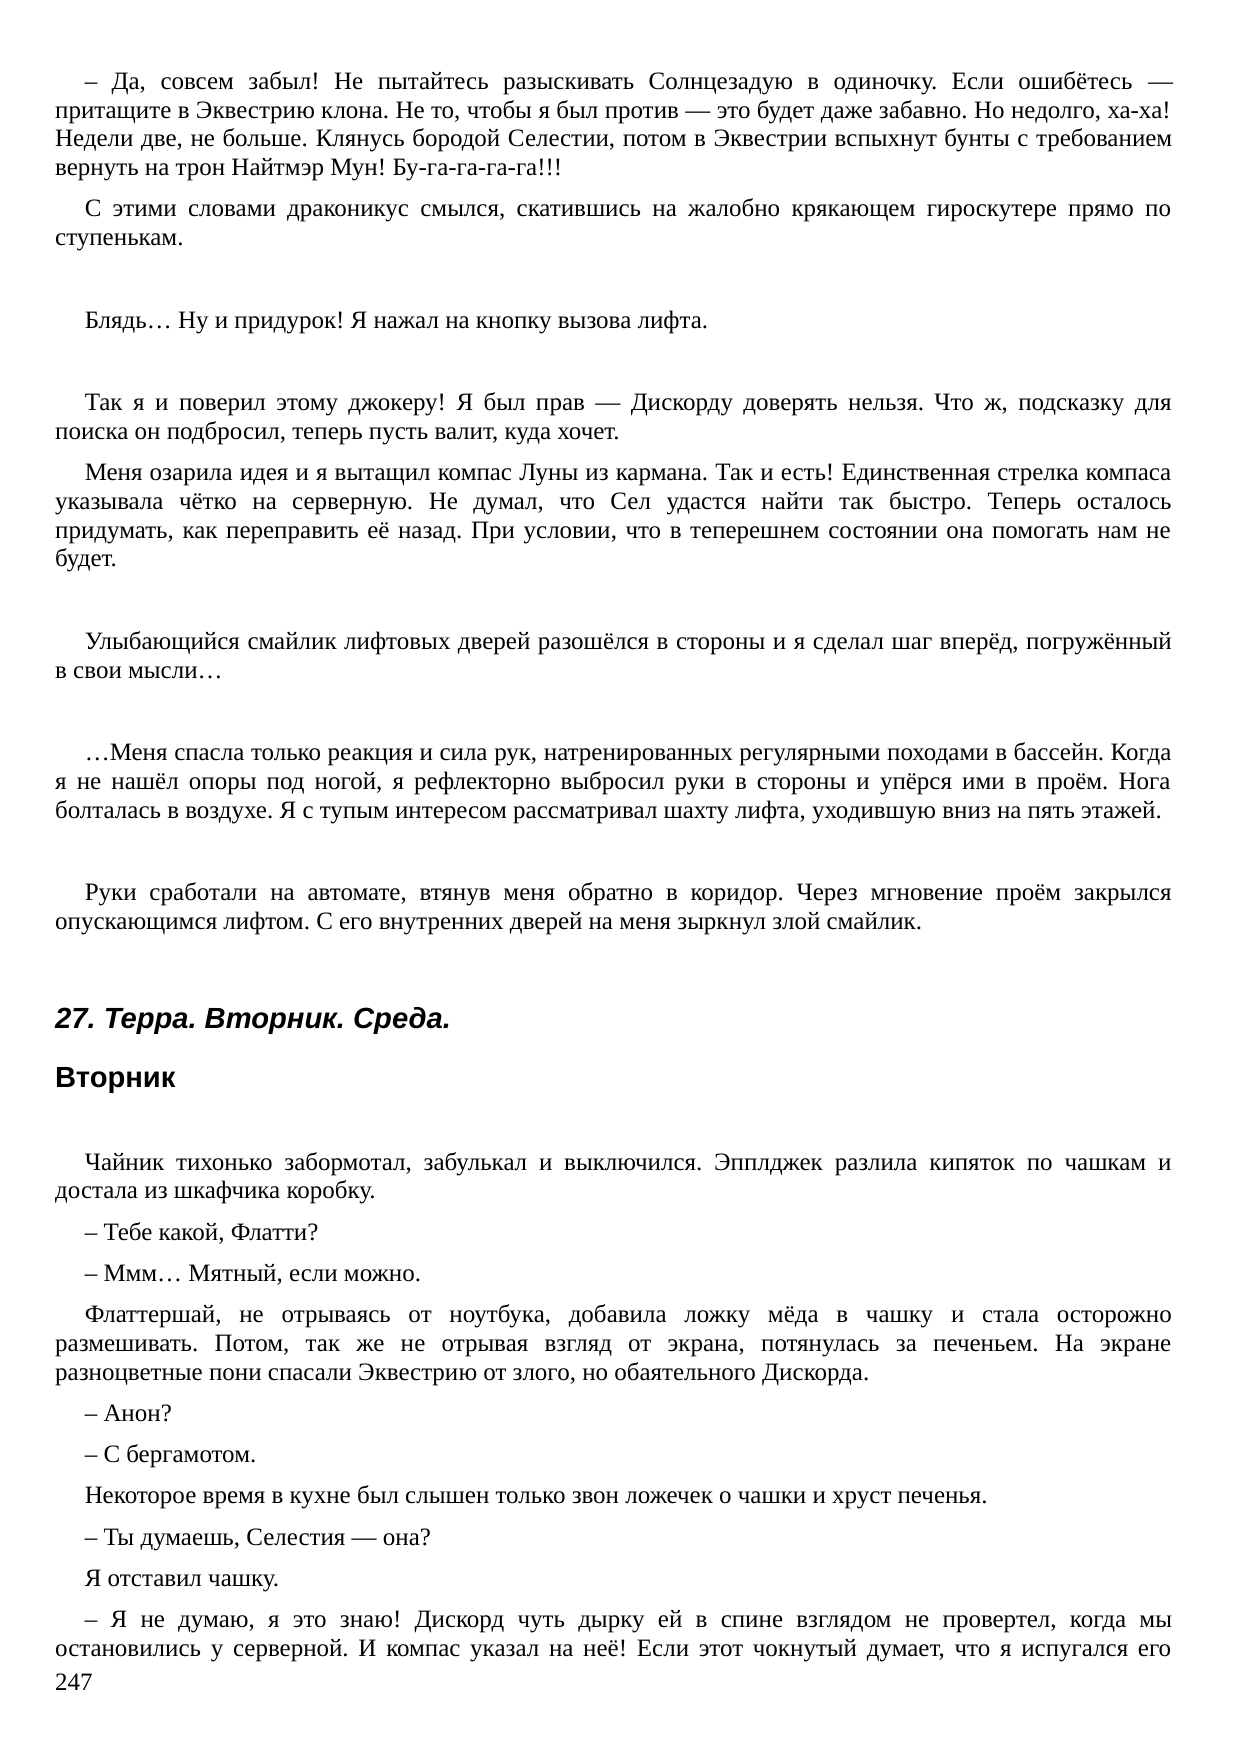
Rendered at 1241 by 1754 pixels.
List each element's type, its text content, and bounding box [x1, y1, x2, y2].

text – Я не думаю, я это знаю! Дискорд чуть дырку ей в спине взглядом не провертел, когда мы остановились у серверной. И компас указал на неё! Если этот чокнутый думает, что я испугался его [55, 1604, 1173, 1662]
text Чайник тихонько забормотал, забулькал и выключился. Эпплджек разлила кипяток по чашкам и достала из шкафчика коробку. [55, 1147, 1173, 1204]
text Я отставил чашку. [55, 1563, 1173, 1592]
text – Анон? [55, 1398, 1173, 1427]
text – Тебе какой, Флатти? [55, 1217, 1173, 1246]
text Улыбающийся смайлик лифтовых дверей разошёлся в стороны и я сделал шаг вперёд, погружённый в свои мысли… [55, 626, 1173, 683]
text – С бергамотом. [55, 1439, 1173, 1468]
text – Ты думаешь, Селестия — она? [55, 1522, 1173, 1551]
subtitle Вторник [55, 1059, 1173, 1093]
text Блядь… Ну и придурок! Я нажал на кнопку вызова лифта. [55, 305, 1173, 333]
text …Меня спасла только реакция и сила рук, натренированных регулярными походами в бассейн. Когда я не нашёл опоры под ногой, я рефлекторно выбросил руки в стороны и упёрся ими в проём. Нога болталась в воздухе. Я с тупым интересом рассматривал шахту лифта, уходившую вниз на пять этажей. [55, 737, 1173, 823]
text Руки сработали на автомате, втянув меня обратно в коридор. Через мгновение проём закрылся опускающимся лифтом. С его внутренних дверей на меня зыркнул злой смайлик. [55, 877, 1173, 935]
text Флаттершай, не отрываясь от ноутбука, добавила ложку мёда в чашку и стала осторожно размешивать. Потом, так же не отрывая взгляд от экрана, потянулась за печеньем. На экране разноцветные пони спасали Эквестрию от злого, но обаятельного Дискорда. [55, 1299, 1173, 1386]
subtitle 27. Терра. Вторник. Среда. [55, 1001, 1173, 1034]
text Меня озарила идея и я вытащил компас Луны из кармана. Так и есть! Единственная стрелка компаса указывала чётко на серверную. Не думал, что Сел удастся найти так быстро. Теперь осталось придумать, как переправить её назад. При условии, что в теперешнем состоянии она помогать нам не будет. [55, 457, 1173, 572]
text Так я и поверил этому джокеру! Я был прав — Дискорду доверять нельзя. Что ж, подсказку для поиска он подбросил, теперь пусть валит, куда хочет. [55, 387, 1173, 445]
text Некоторое время в кухне был слышен только звон ложечек о чашки и хруст печенья. [55, 1481, 1173, 1509]
text – Да, совсем забыл! Не пытайтесь разыскивать Солнцезадую в одиночку. Если ошибётесь — притащите в Эквестрию клона. Не то, чтобы я был против — это будет даже забавно. Но недолго, ха-ха! Недели две, не больше. Клянусь бородой Селестии, потом в Эквестрии вспыхнут бунты с требованием вернуть на трон Найтмэр Мун! Бу-га-га-га-га!!! [55, 66, 1173, 181]
text С этими словами драконикус смылся, скатившись на жалобно крякающем гироскутере прямо по ступенькам. [55, 193, 1173, 251]
text – Ммм… Мятный, если можно. [55, 1258, 1173, 1287]
